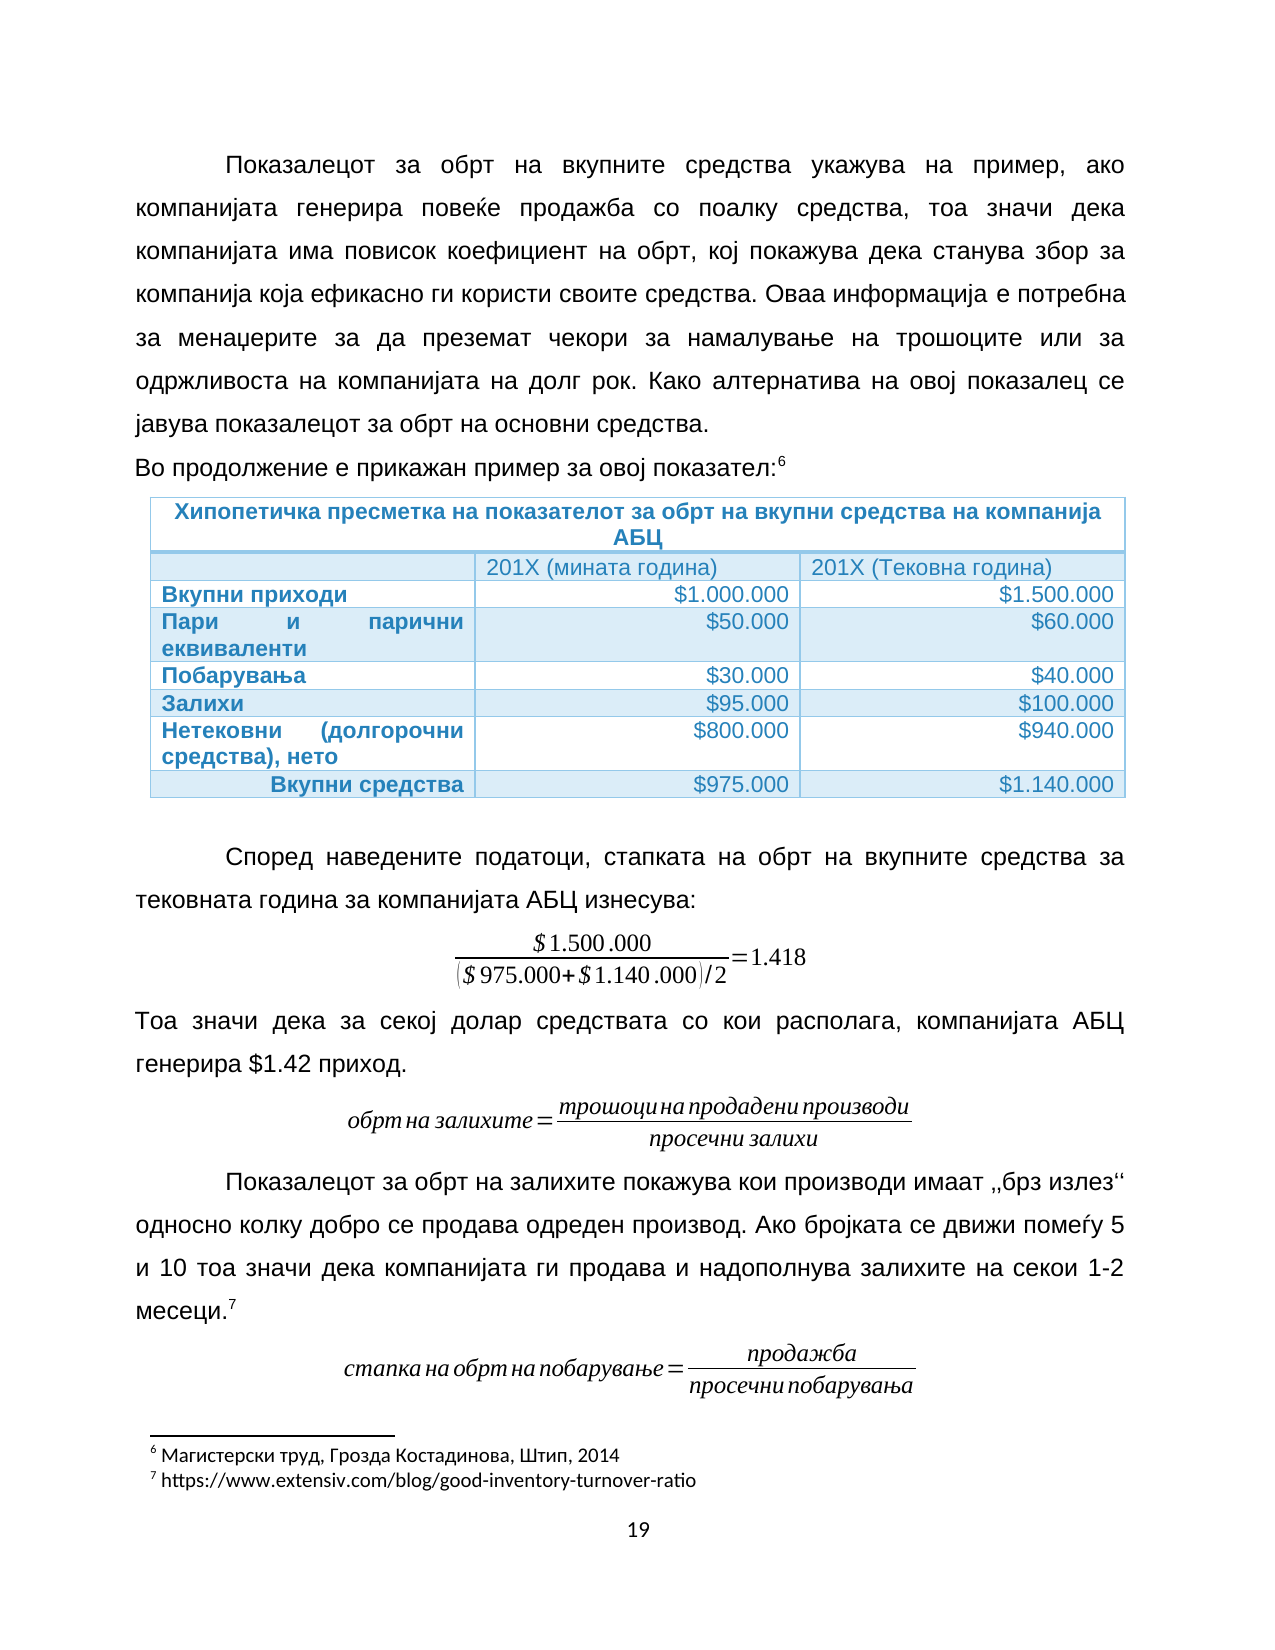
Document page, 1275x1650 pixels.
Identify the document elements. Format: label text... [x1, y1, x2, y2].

text Магистерски труд, Грозда Костадинова, Штип, 2014 [150, 1442, 1126, 1467]
table_cell $975.000 [476, 771, 799, 797]
table_cell Побарувања [151, 662, 474, 688]
table_cell $60.000 [801, 608, 1124, 661]
table_cell Вкупни средства [151, 771, 474, 797]
table_cell 201Х (мината година) [476, 554, 799, 580]
table_cell 201Х (Тековна година) [801, 554, 1124, 580]
table_cell Нетековни (долгорочни средства), нето [151, 717, 474, 769]
table_cell $100.000 [801, 690, 1124, 716]
table_cell Залихи [151, 690, 474, 716]
table_cell $940.000 [801, 717, 1124, 769]
text Показалецот за обрт на вкупните средства укажува на пример, ако компанијата генерира повеќе продажба со поалку средства, тоа значи дека компанијата има повисок коефициент на обрт, кој покажува дека станува збор за компанија која ефикасно ги користи своите средства. Оваа информација е потребна за менаџерите за да преземат чекори за намалување на трошоците или за одржливоста на компанијата на долг рок. Како алтернатива на овој показалец се јавува показалецот за обрт на основни средства. [134, 150, 1126, 437]
table_cell [151, 554, 474, 580]
table_cell $1.000.000 [476, 581, 799, 607]
text Toa значи дека за секој долар средствата со кои располага, компанијата АБЦ генерира $1.42 приход. [134, 1006, 1126, 1078]
text Во продолжение е прикажан пример за овој показател: [134, 453, 1126, 481]
table_cell $50.000 [476, 608, 799, 661]
table_cell $40.000 [801, 662, 1124, 688]
text https://www.extensiv.com/blog/good-inventory-turnover-ratio [150, 1467, 1126, 1493]
table_cell Пари и парични еквиваленти [151, 608, 474, 661]
table_cell $1.500.000 [801, 581, 1124, 607]
table_header Хипопетичка пресметка на показателот за обрт на вкупни средства на компанија АБЦ [151, 498, 1124, 550]
table_cell $95.000 [476, 690, 799, 716]
table_cell $800.000 [476, 717, 799, 769]
text Според наведените податоци, стапката на обрт на вкупните средства за тековната година за компанијата АБЦ изнесува: [134, 842, 1126, 914]
table_cell Вкупни приходи [151, 581, 474, 607]
text Показалецот за обрт на залихите покажува кои производи имаат ‚‚брз излез‘‘ односно колку добро се продава одреден производ. Ако бројката се движи помеѓу 5 и 10 тоа значи дека компанијата ги продава и надополнува залихите на секои 1-2 месеци. [134, 1167, 1126, 1325]
table_cell $30.000 [476, 662, 799, 688]
table_cell $1.140.000 [801, 771, 1124, 797]
